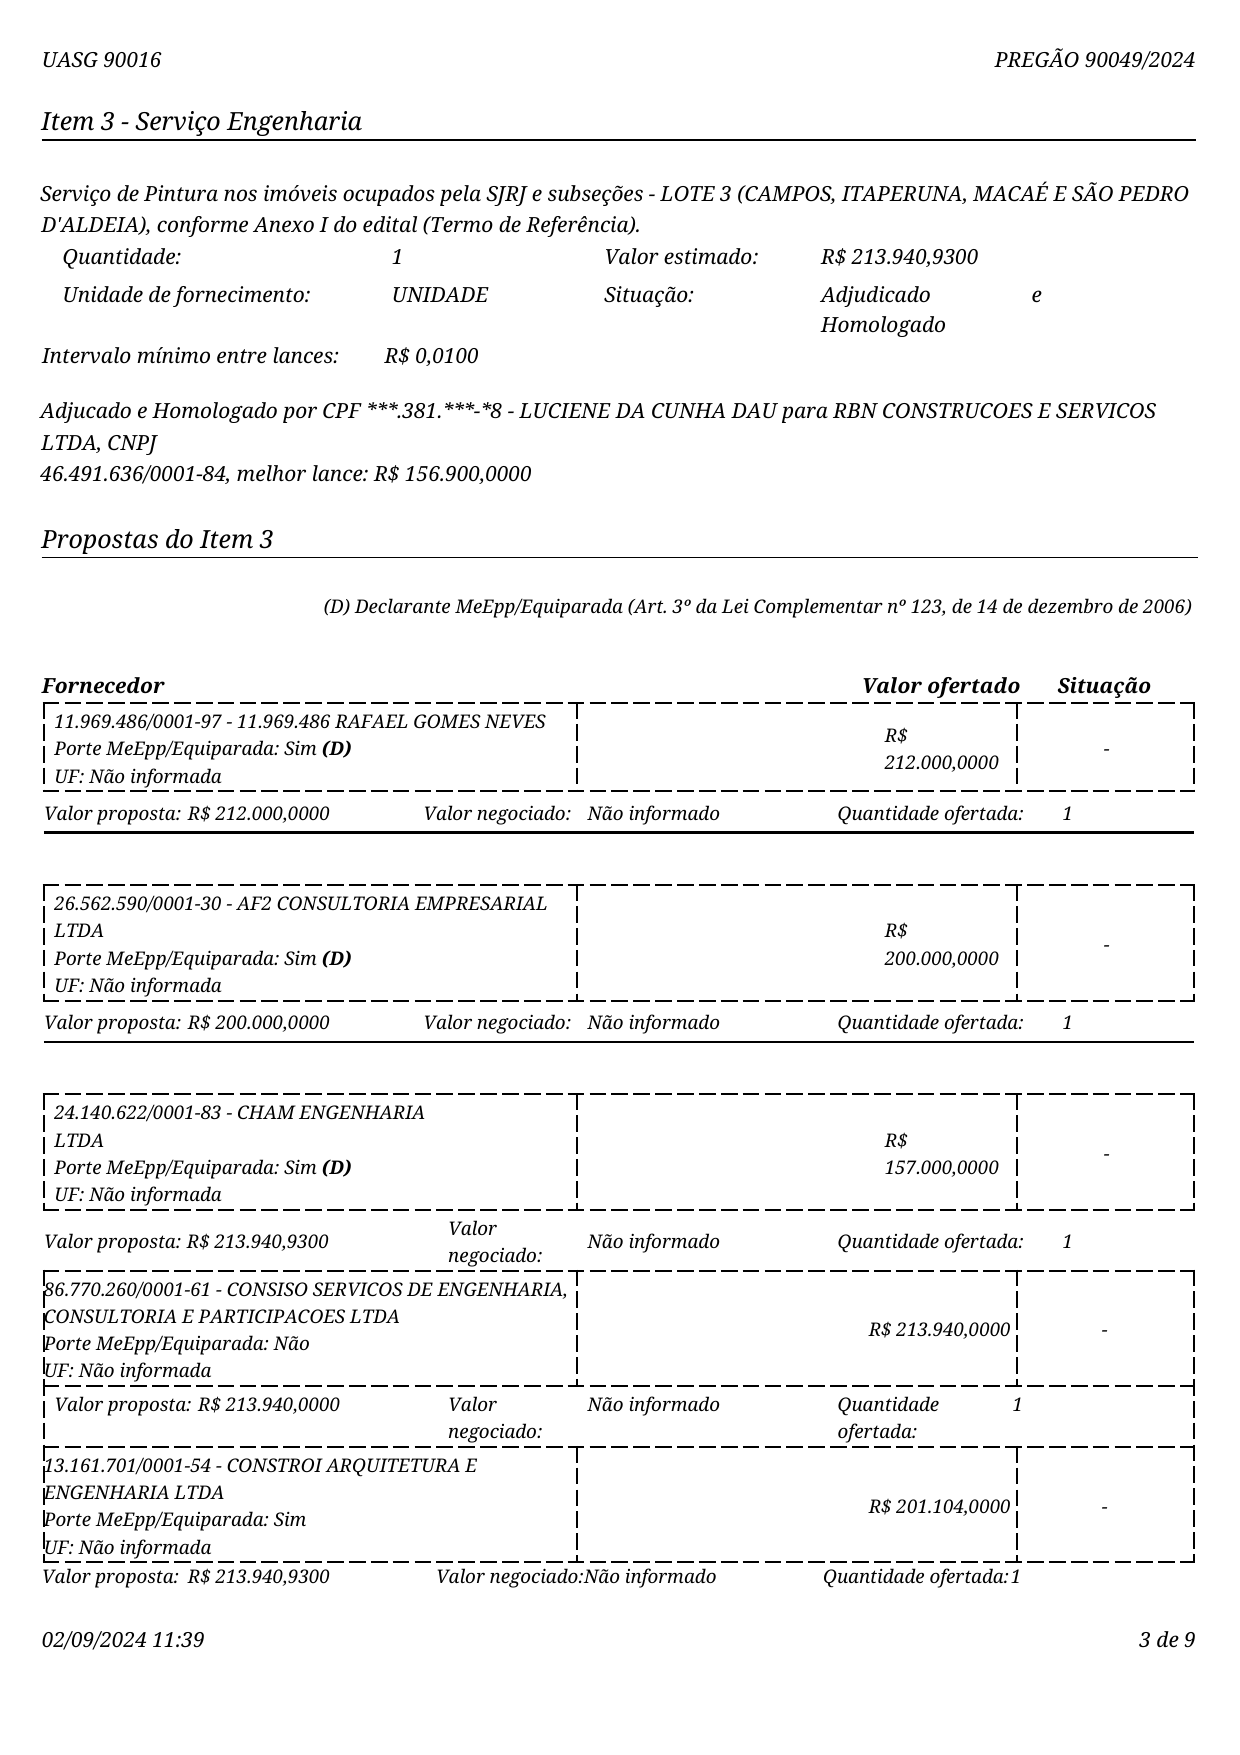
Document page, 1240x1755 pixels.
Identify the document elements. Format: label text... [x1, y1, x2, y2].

table_cell [838, 834, 1194, 884]
table_cell Quantidade ofertada: 1 [838, 790, 1194, 831]
table_cell Não informado [577, 1209, 837, 1269]
table_cell [577, 1093, 837, 1209]
table_cell Valor negociado: [448, 1385, 587, 1446]
table_cell Quantidade ofertada: [838, 1385, 1012, 1446]
text 46.491.636/0001-84, melhor lance: R$ 156.900,0000 [40, 459, 1198, 488]
table_cell Quantidade ofertada: 1 [838, 1000, 1194, 1041]
table_cell Não informado [577, 1000, 837, 1041]
table_cell Quantidade ofertada: 1 [838, 1209, 1194, 1269]
table_cell - [1017, 1446, 1194, 1561]
table_cell R$ 213.940,0000 [577, 1270, 1017, 1385]
table_cell 13.161.701/0001-54 - CONSTROI ARQUITETURA E ENGENHARIA LTDA Porte MeEpp/Equiparada: Sim UF: Não informada [44, 1446, 577, 1561]
table_cell Não informado [588, 1385, 837, 1446]
table_cell R$ 213.940,0000 [198, 1385, 448, 1446]
table_header Quantidade: Unidade de fornecimento: [63, 242, 392, 341]
table_header R$ 213.940,9300 Adjudicado e Homologado [821, 242, 1044, 341]
table_cell R$ 200.000,0000 [838, 884, 1017, 999]
table_cell Valor proposta: R$ 212.000,0000 Valor negociado: [44, 790, 577, 831]
table_cell R$ 201.104,0000 [577, 1446, 1017, 1561]
table_cell 1 [1013, 1385, 1194, 1446]
table_cell 26.562.590/0001-30 - AF2 CONSULTORIA EMPRESARIAL LTDA Porte MeEpp/Equiparada: Sim (D) UF: Não informada [44, 884, 577, 999]
table_cell - [1017, 1093, 1194, 1209]
table_header - [1017, 702, 1194, 790]
table_cell [44, 834, 577, 884]
table_header 1 UNIDADE [392, 242, 604, 341]
table_header R$ 212.000,0000 [838, 702, 1017, 790]
text Adjucado e Homologado por CPF ***.381.***-*8 - LUCIENE DA CUNHA DAU para RBN CONSTRUCOES E SERVICOS LTDA, CNPJ [40, 397, 1198, 456]
text Valor proposta: R$ 213.940,9300 Valor negociado: Não informado Quantidade ofertada: 1 [42, 1563, 1198, 1589]
table_cell Valor proposta: R$ 200.000,0000 Valor negociado: [44, 1000, 577, 1041]
table_cell Valor negociado: [448, 1209, 577, 1269]
table_cell [577, 884, 837, 999]
table_header [577, 702, 837, 790]
table_header 11.969.486/0001-97 - 11.969.486 RAFAEL GOMES NEVES Porte MeEpp/Equiparada: Sim (D) UF: Não informada [44, 702, 577, 790]
table_cell [838, 1043, 1194, 1093]
table_cell Não informado [577, 790, 837, 831]
table_cell 86.770.260/0001-61 - CONSISO SERVICOS DE ENGENHARIA, CONSULTORIA E PARTICIPACOES LTDA Porte MeEpp/Equiparada: Não UF: Não informada [44, 1270, 577, 1385]
table_cell - [1017, 1270, 1194, 1385]
table_cell - [1017, 884, 1194, 999]
text (D) Declarante MeEpp/Equiparada (Art. 3º da Lei Complementar nº 123, de 14 de dezembro de 2006) [42, 593, 1194, 619]
text Intervalo mínimo entre lances: R$ 0,0100 [42, 341, 1198, 369]
table_cell R$ 157.000,0000 [838, 1093, 1017, 1209]
table_cell Valor proposta: R$ 213.940,9300 [44, 1209, 448, 1269]
table_cell [44, 1043, 577, 1093]
table_cell [577, 834, 837, 884]
table_cell Valor proposta: [44, 1385, 198, 1446]
table_header Valor estimado: Situação: [604, 242, 821, 341]
table_cell [448, 1093, 577, 1209]
table_cell [577, 1043, 837, 1093]
subtitle Item 3 - Serviço Engenharia [41, 104, 1198, 138]
table_cell 24.140.622/0001-83 - CHAM ENGENHARIA LTDA Porte MeEpp/Equiparada: Sim (D) UF: Não informada [44, 1093, 448, 1209]
text Fornecedor Valor ofertado Situação [42, 671, 1198, 700]
text Serviço de Pintura nos imóveis ocupados pela SJRJ e subseções - LOTE 3 (CAMPOS, ITAPERUNA, MACAÉ E SÃO PEDRO D'ALDEIA), conforme Anexo I do edital (Termo de Referência). [40, 179, 1198, 239]
subtitle Propostas do Item 3 [41, 521, 1198, 556]
